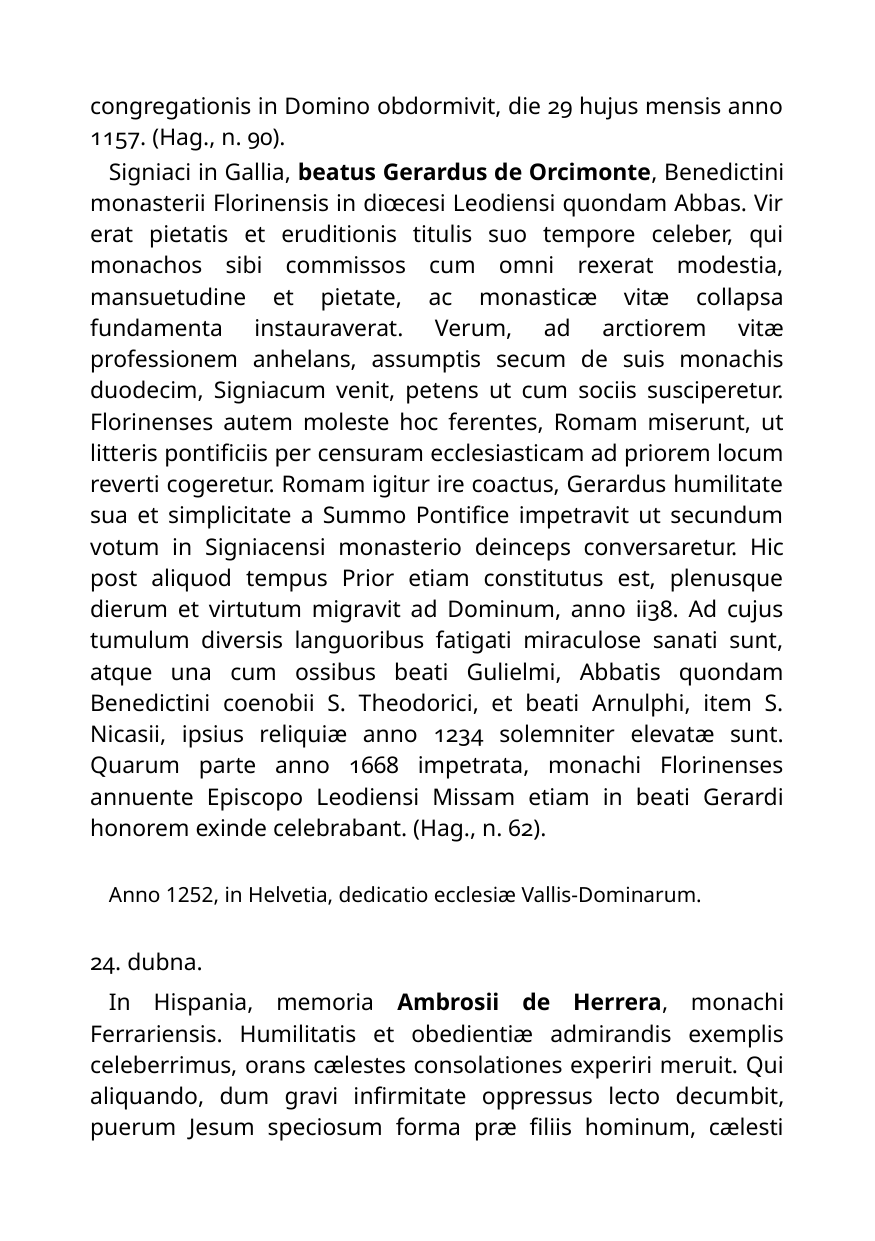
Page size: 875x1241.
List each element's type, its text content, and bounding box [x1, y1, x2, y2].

text Anno 1252, in Helvetia, dedicatio ecclesiæ Vallis-Dominarum. [90, 880, 784, 909]
text 24. dubna. [90, 946, 784, 977]
text In Hispania, memoria Ambrosii de Herrera, monachi Ferrariensis. Humilitatis et obedientiæ admirandis exemplis celeberrimus, orans cælestes consolationes experiri meruit. Qui aliquando, dum gravi infirmitate oppressus lecto decum­bit, puerum Jesum speciosum forma præ filiis hominum, cælesti [90, 986, 784, 1142]
text congrega­tionis in Domino obdormivit, die 29 hujus mensis anno 1157. (Hag., n. 90). [90, 90, 784, 152]
text Signiaci in Gallia, beatus Gerardus de Orcimonte, Benedictini monasterii Florinensis in diœcesi Leodiensi quondam Abbas. Vir erat pietatis et eruditionis titulis suo tempore celeber, qui monachos sibi commissos cum omni rexerat modestia, mansuetudine et pietate, ac monasticæ vitæ collapsa fundamenta instauraverat. Verum, ad arctiorem vitæ professionem anhelans, assumptis secum de suis monachis duodecim, Signiacum venit, petens ut cum sociis susciperetur. Florinenses autem moleste hoc ferentes, Romam miserunt, ut litteris pontificiis per censuram ecclesiasticam ad priorem locum reverti cogeretur. Romam igitur ire coactus, Gerardus humilitate sua et simplicitate a Summo Pontifice impetravit ut secundum votum in Signiacensi monasterio deinceps con­versaretur. Hic post aliquod tempus Prior etiam constitutus est, plenusque dierum et virtutum migravit ad Dominum, anno ii38. Ad cujus tumulum diversis languoribus fatigati miraculose sanati sunt, atque una cum ossibus beati Gulielmi, Abbatis quondam Benedictini coenobii S. Theodorici, et beati Arnulphi, item S. Nicasii, ipsius reliquiæ anno 1234 solemniter elevatæ sunt. Quarum parte anno 1668 impetrata, monachi Florinenses annuente Episcopo Leodiensi Missam etiam in beati Gerardi honorem exinde celebrabant. (Hag., n. 62). [90, 156, 784, 843]
